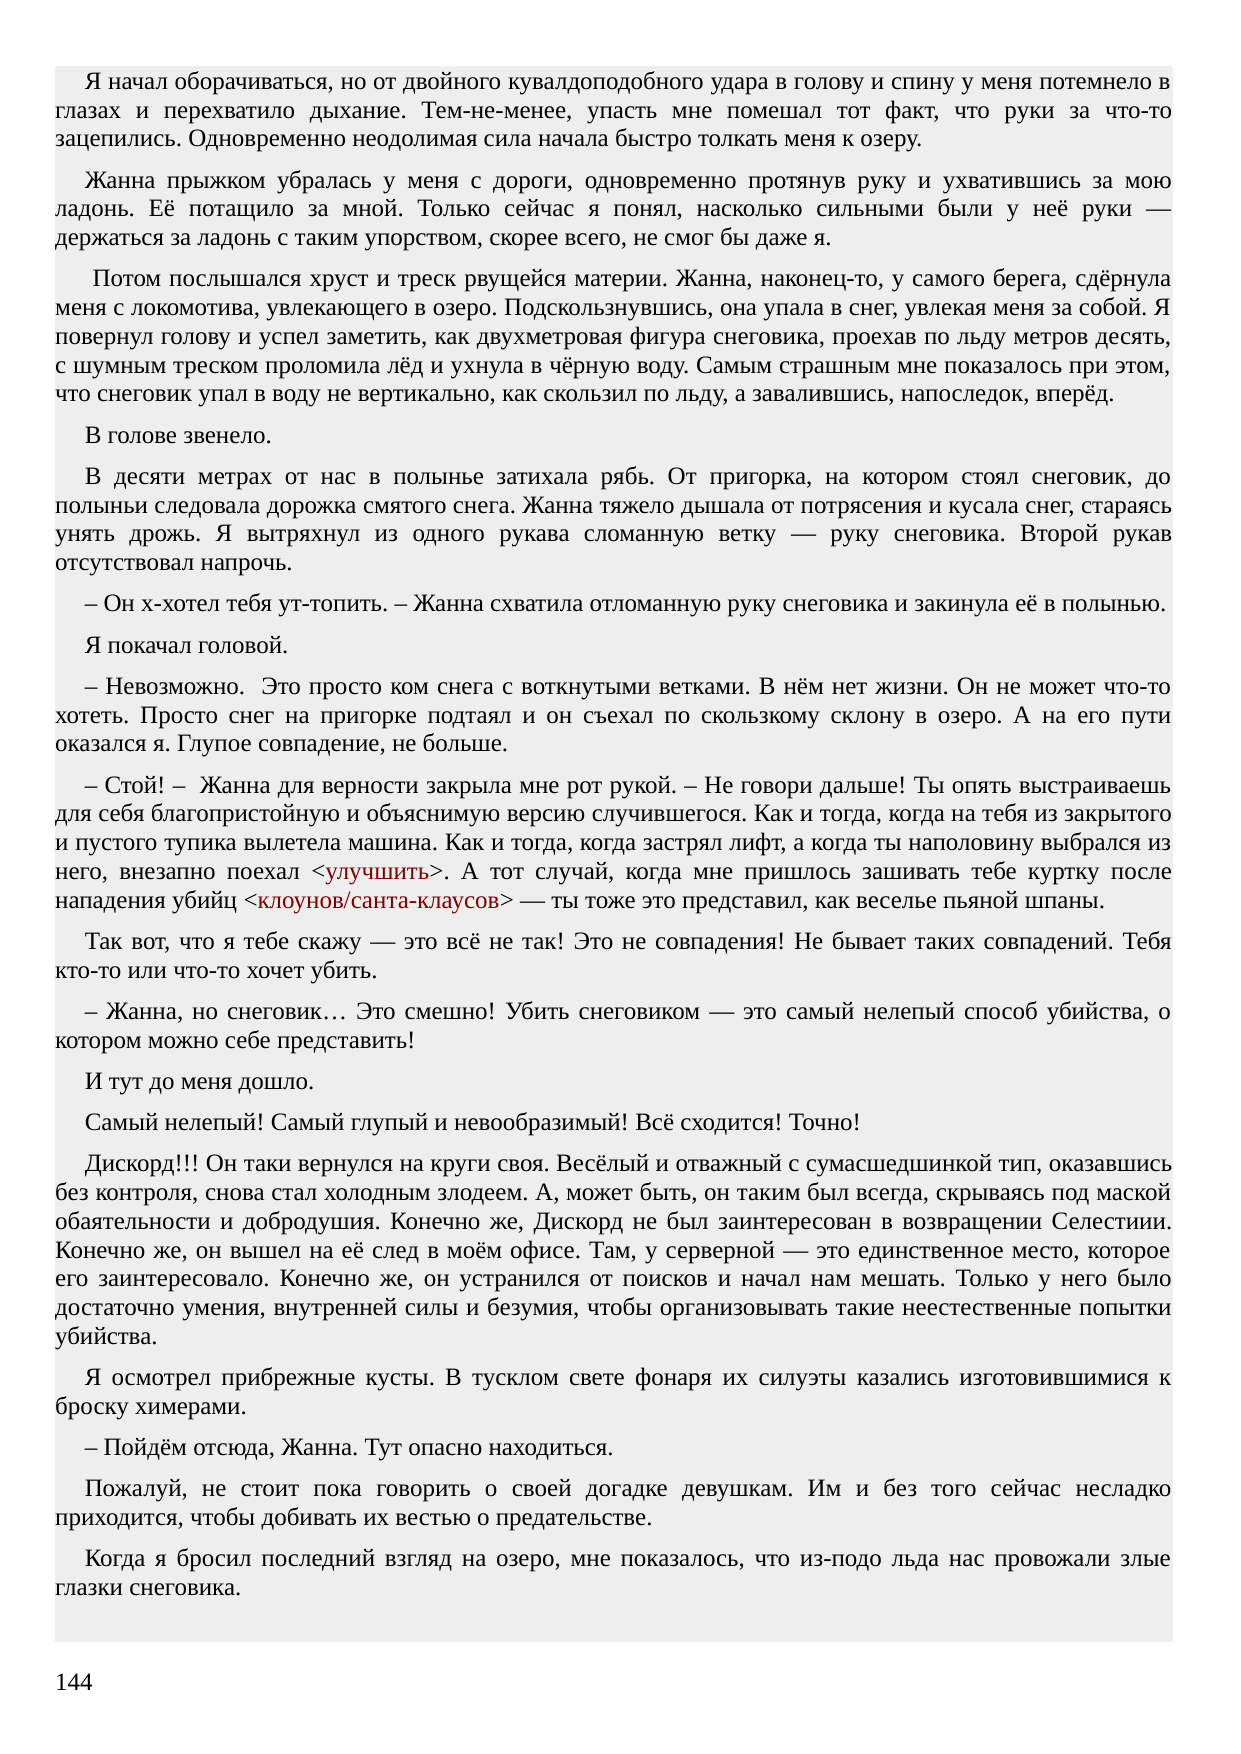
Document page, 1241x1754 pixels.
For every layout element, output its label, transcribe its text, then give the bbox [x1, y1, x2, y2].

text Когда я бросил последний взгляд на озеро, мне показалось, что из-подо льда нас провожали злые глазки снеговика. [55, 1543, 1173, 1601]
text – Жанна, но снеговик… Это смешно! Убить снеговиком — это самый нелепый способ убийства, о котором можно себе представить! [55, 996, 1173, 1053]
text Жанна прыжком убралась у меня с дороги, одновременно протянув руку и ухватившись за мою ладонь. Её потащило за мной. Только сейчас я понял, насколько сильными были у неё руки — держаться за ладонь с таким упорством, скорее всего, не смог бы даже я. [55, 165, 1173, 251]
text Я осмотрел прибрежные кусты. В тусклом свете фонаря их силуэты казались изготовившимися к броску химерами. [55, 1362, 1173, 1420]
text – Он х-хотел тебя ут-топить. – Жанна схватила отломанную руку снеговика и закинула её в полынью. [55, 588, 1173, 617]
text – Стой! – Жанна для верности закрыла мне рот рукой. – Не говори дальше! Ты опять выстраиваешь для себя благопристойную и объяснимую версию случившегося. Как и тогда, когда на тебя из закрытого и пустого тупика вылетела машина. Как и тогда, когда застрял лифт, а когда ты наполовину выбрался из него, внезапно поехал <улучшить>. А тот случай, когда мне пришлось зашивать тебе куртку после нападения убийц <клоунов/санта-клаусов> — ты тоже это представил, как веселье пьяной шпаны. [55, 770, 1173, 913]
text – Невозможно. Это просто ком снега с воткнутыми ветками. В нём нет жизни. Он не может что-то хотеть. Просто снег на пригорке подтаял и он съехал по скользкому склону в озеро. А на его пути оказался я. Глупое совпадение, не больше. [55, 671, 1173, 757]
text Самый нелепый! Самый глупый и невообразимый! Всё сходится! Точно! [55, 1107, 1173, 1136]
text В десяти метрах от нас в полынье затихала рябь. От пригорка, на котором стоял снеговик, до полыньи следовала дорожка смятого снега. Жанна тяжело дышала от потрясения и кусала снег, стараясь унять дрожь. Я вытряхнул из одного рукава сломанную ветку — руку снеговика. Второй рукав отсутствовал напрочь. [55, 461, 1173, 576]
text Потом послышался хруст и треск рвущейся материи. Жанна, наконец-то, у самого берега, сдёрнула меня с локомотива, увлекающего в озеро. Подскользнувшись, она упала в снег, увлекая меня за собой. Я повернул голову и успел заметить, как двухметровая фигура снеговика, проехав по льду метров десять, с шумным треском проломила лёд и ухнула в чёрную воду. Самым страшным мне показалось при этом, что снеговик упал в воду не вертикально, как скользил по льду, а завалившись, напоследок, вперёд. [55, 263, 1173, 407]
text – Пойдём отсюда, Жанна. Тут опасно находиться. [55, 1432, 1173, 1461]
text Я начал оборачиваться, но от двойного кувалдоподобного удара в голову и спину у меня потемнело в глазах и перехватило дыхание. Тем-не-менее, упасть мне помешал тот факт, что руки за что-то зацепились. Одновременно неодолимая сила начала быстро толкать меня к озеру. [55, 66, 1173, 152]
text Дискорд!!! Он таки вернулся на круги своя. Весёлый и отважный с сумасшедшинкой тип, оказавшись без контроля, снова стал холодным злодеем. А, может быть, он таким был всегда, скрываясь под маской обаятельности и добродушия. Конечно же, Дискорд не был заинтересован в возвращении Селестиии. Конечно же, он вышел на её след в моём офисе. Там, у серверной — это единственное место, которое его заинтересовало. Конечно же, он устранился от поисков и начал нам мешать. Только у него было достаточно умения, внутренней силы и безумия, чтобы организовывать такие неестественные попытки убийства. [55, 1148, 1173, 1350]
text Пожалуй, не стоит пока говорить о своей догадке девушкам. Им и без того сейчас несладко приходится, чтобы добивать их вестью о предательстве. [55, 1473, 1173, 1531]
text В голове звенело. [55, 420, 1173, 448]
text И тут до меня дошло. [55, 1066, 1173, 1095]
text Так вот, что я тебе скажу — это всё не так! Это не совпадения! Не бывает таких совпадений. Тебя кто-то или что-то хочет убить. [55, 926, 1173, 983]
text Я покачал головой. [55, 630, 1173, 658]
